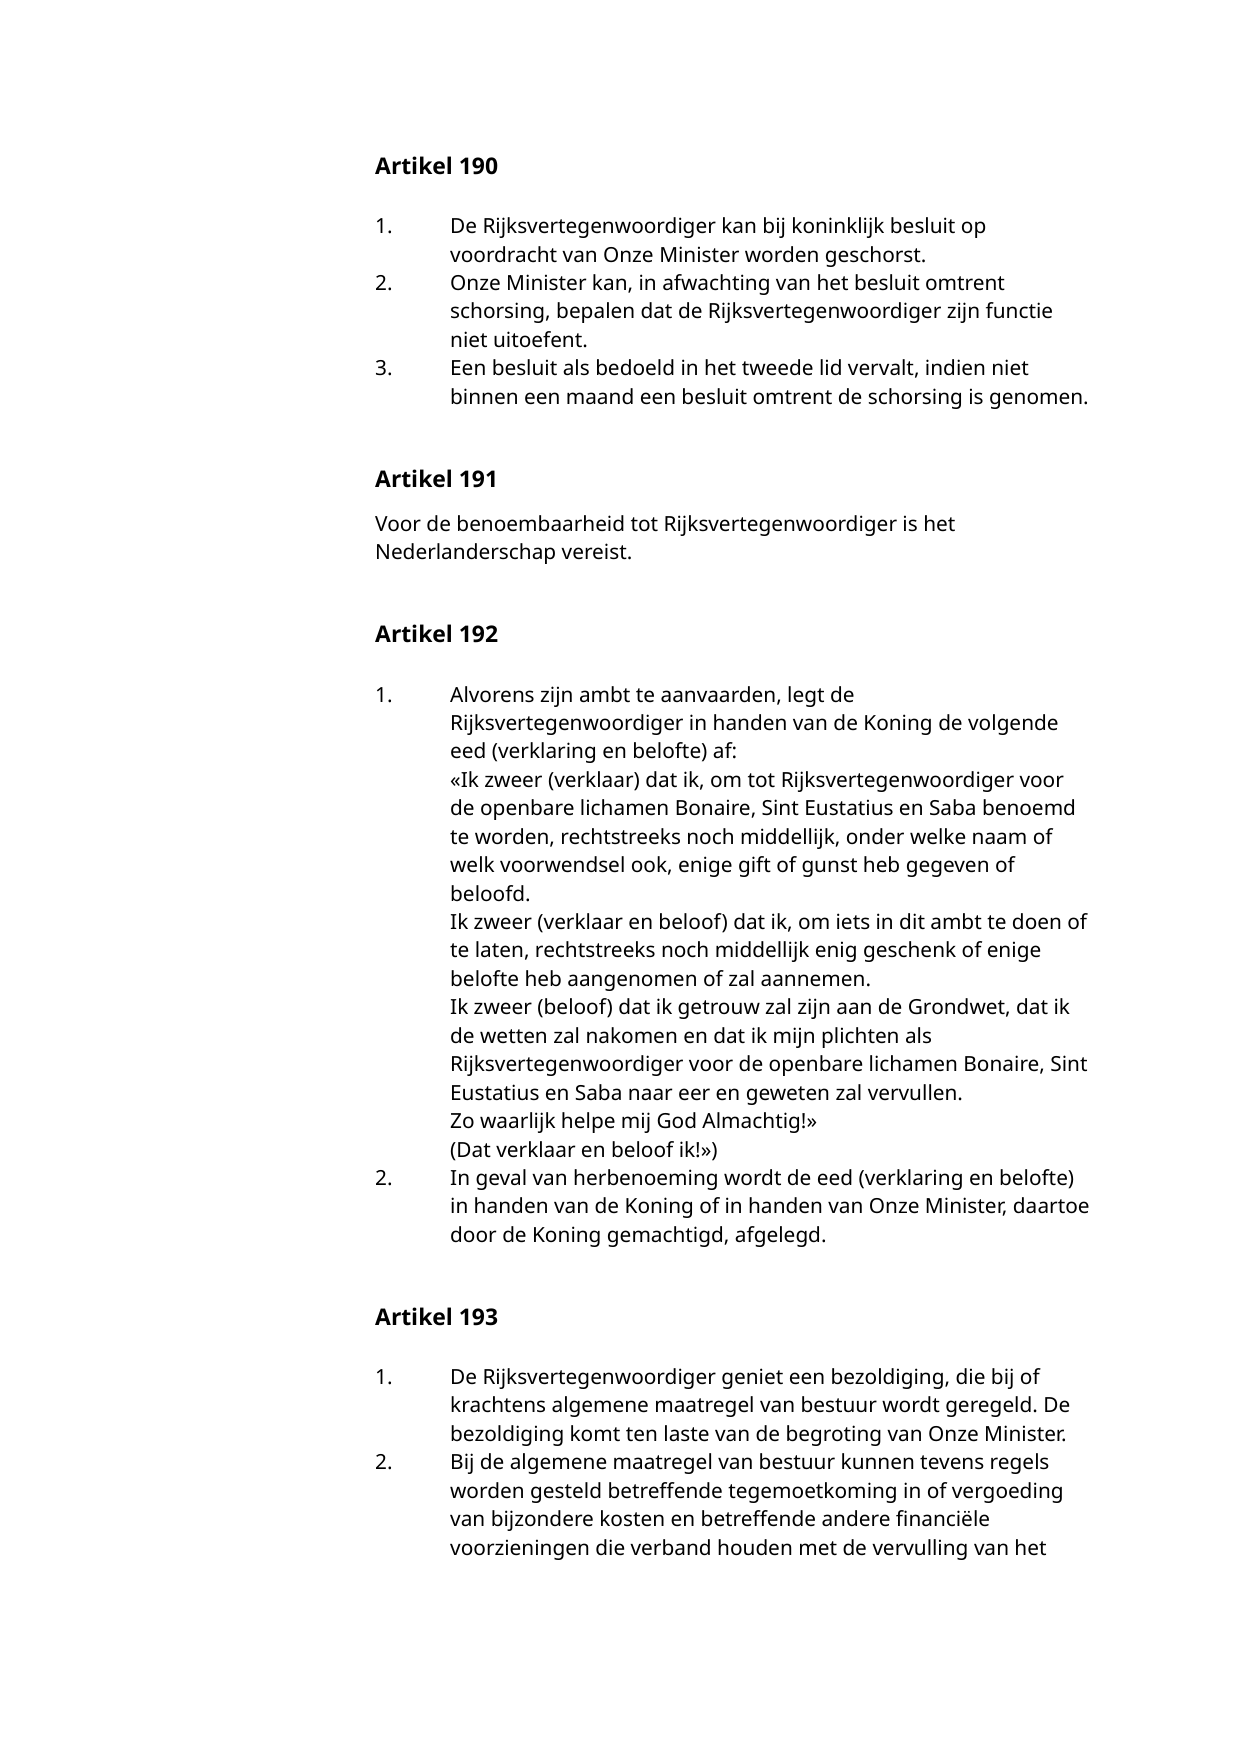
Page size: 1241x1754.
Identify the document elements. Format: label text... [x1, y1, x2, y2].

list Alvorens zijn ambt te aanvaarden, legt de Rijksvertegenwoordiger in handen van de Koning de volgende eed (verklaring en belofte) af: [375, 680, 1090, 765]
list De Rijksvertegenwoordiger kan bij koninklijk besluit op voordracht van Onze Minister worden geschorst. [375, 211, 1090, 268]
list In geval van herbenoeming wordt de eed (verklaring en belofte) in handen van de Koning of in handen van Onze Minister, daartoe door de Koning gemachtigd, afgelegd. [375, 1163, 1090, 1248]
list Bij de algemene maatregel van bestuur kunnen tevens regels worden gesteld betreffende tegemoetkoming in of vergoeding van bijzondere kosten en betreffende andere financiële voorzieningen die verband houden met de vervulling van het [375, 1447, 1090, 1561]
list Ik zweer (verklaar en beloof) dat ik, om iets in dit ambt te doen of te laten, rechtstreeks noch middellijk enig geschenk of enige belofte heb aangenomen of zal aannemen. [375, 907, 1090, 992]
list Ik zweer (beloof) dat ik getrouw zal zijn aan de Grondwet, dat ik de wetten zal nakomen en dat ik mijn plichten als Rijksvertegenwoordiger voor de openbare lichamen Bonaire, Sint Eustatius en Saba naar eer en geweten zal vervullen. [375, 992, 1090, 1106]
subtitle Artikel 193 [375, 1301, 1090, 1332]
list De Rijksvertegenwoordiger geniet een bezoldiging, die bij of krachtens algemene maatregel van bestuur wordt geregeld. De bezoldiging komt ten laste van de begroting van Onze Minister. [375, 1362, 1090, 1447]
subtitle Artikel 191 [375, 463, 1090, 494]
list Onze Minister kan, in afwachting van het besluit omtrent schorsing, bepalen dat de Rijksvertegenwoordiger zijn functie niet uitoefent. [375, 268, 1090, 353]
list Een besluit als bedoeld in het tweede lid vervalt, indien niet binnen een maand een besluit omtrent de schorsing is genomen. [375, 353, 1090, 410]
list Zo waarlijk helpe mij God Almachtig!» [375, 1106, 1090, 1135]
text Voor de benoembaarheid tot Rijksvertegenwoordiger is het Nederlanderschap vereist. [375, 509, 1090, 566]
subtitle Artikel 192 [375, 618, 1090, 650]
list «Ik zweer (verklaar) dat ik, om tot Rijksvertegenwoordiger voor de openbare lichamen Bonaire, Sint Eustatius en Saba benoemd te worden, rechtstreeks noch middellijk, onder welke naam of welk voorwendsel ook, enige gift of gunst heb gegeven of beloofd. [375, 765, 1090, 907]
list (Dat verklaar en beloof ik!») [375, 1135, 1090, 1163]
subtitle Artikel 190 [375, 150, 1090, 181]
